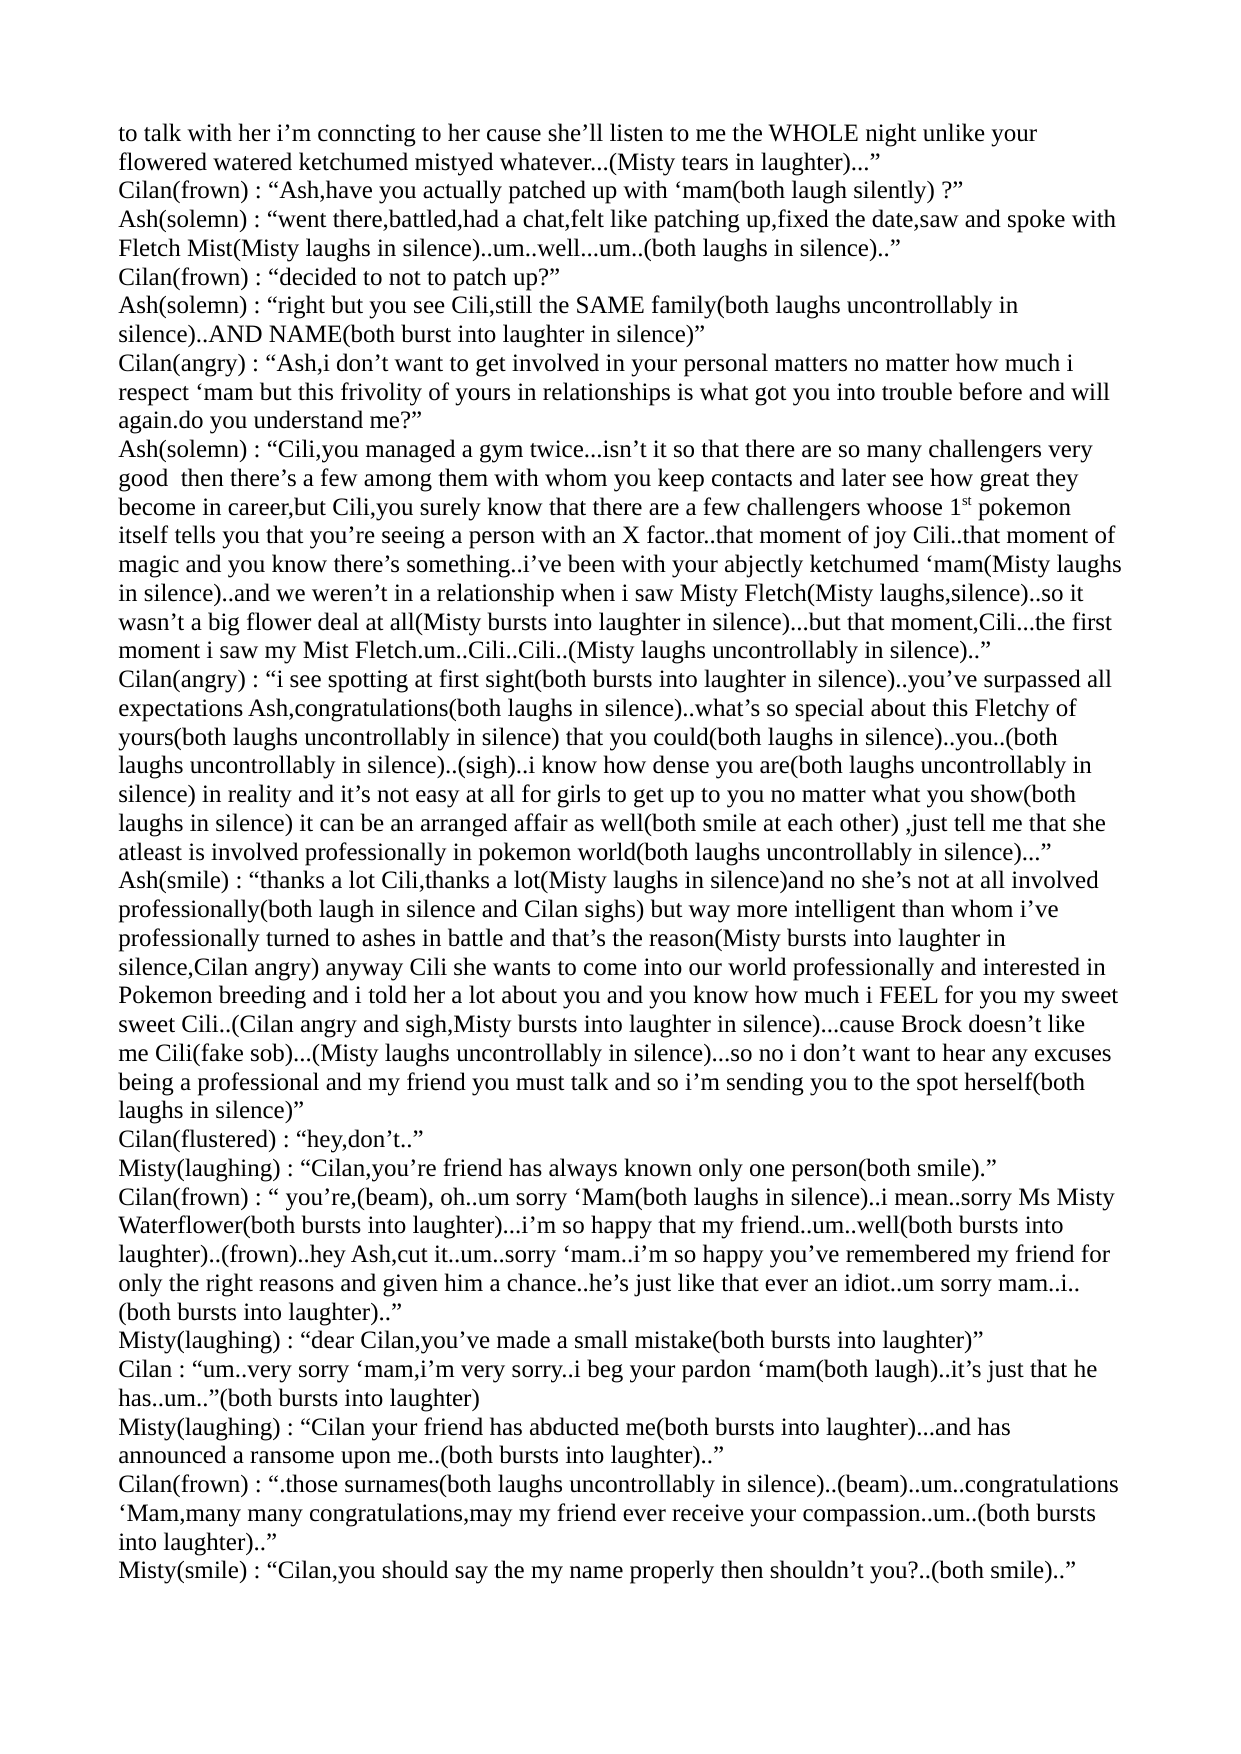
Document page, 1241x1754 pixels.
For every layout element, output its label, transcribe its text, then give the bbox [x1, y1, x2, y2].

text Cilan(frown) : “ you’re,(beam), oh..um sorry ‘Mam(both laughs in silence)..i mean..sorry Ms Misty Waterflower(both bursts into laughter)...i’m so happy that my friend..um..well(both bursts into laughter)..(frown)..hey Ash,cut it..um..sorry ‘mam..i’m so happy you’ve remembered my friend for only the right reasons and given him a chance..he’s just like that ever an idiot..um sorry mam..i..(both bursts into laughter)..” [118, 1182, 1122, 1326]
text Misty(smile) : “Cilan,you should say the my name properly then shouldn’t you?..(both smile)..” [118, 1556, 1122, 1584]
text Cilan(frown) : “Ash,have you actually patched up with ‘mam(both laugh silently) ?” [118, 176, 1122, 204]
text Ash(solemn) : “right but you see Cili,still the SAME family(both laughs uncontrollably in silence)..AND NAME(both burst into laughter in silence)” [118, 291, 1122, 348]
text Cilan(angry) : “Ash,i don’t want to get involved in your personal matters no matter how much i respect ‘mam but this frivolity of yours in relationships is what got you into trouble before and will again.do you understand me?” [118, 348, 1122, 434]
text Misty(laughing) : “Cilan your friend has abducted me(both bursts into laughter)...and has announced a ransome upon me..(both bursts into laughter)..” [118, 1412, 1122, 1469]
text to talk with her i’m conncting to her cause she’ll listen to me the WHOLE night unlike your flowered watered ketchumed mistyed whatever...(Misty tears in laughter)...” [118, 118, 1122, 176]
text Cilan : “um..very sorry ‘mam,i’m very sorry..i beg your pardon ‘mam(both laugh)..it’s just that he has..um..”(both bursts into laughter) [118, 1354, 1122, 1412]
text Cilan(frown) : “decided to not to patch up?” [118, 262, 1122, 291]
text Ash(solemn) : “Cili,you managed a gym twice...isn’t it so that there are so many challengers very good then there’s a few among them with whom you keep contacts and later see how great they become in career,but Cili,you surely know that there are a few challengers whoose 1st pokemon itself tells you that you’re seeing a person with an X factor..that moment of joy Cili..that moment of magic and you know there’s something..i’ve been with your abjectly ketchumed ‘mam(Misty laughs in silence)..and we weren’t in a relationship when i saw Misty Fletch(Misty laughs,silence)..so it wasn’t a big flower deal at all(Misty bursts into laughter in silence)...but that moment,Cili...the first moment i saw my Mist Fletch.um..Cili..Cili..(Misty laughs uncontrollably in silence)..” [118, 434, 1122, 664]
text Misty(laughing) : “Cilan,you’re friend has always known only one person(both smile).” [118, 1153, 1122, 1182]
text Misty(laughing) : “dear Cilan,you’ve made a small mistake(both bursts into laughter)” [118, 1326, 1122, 1354]
text Cilan(frown) : “.those surnames(both laughs uncontrollably in silence)..(beam)..um..congratulations ‘Mam,many many congratulations,may my friend ever receive your compassion..um..(both bursts into laughter)..” [118, 1469, 1122, 1556]
text Cilan(angry) : “i see spotting at first sight(both bursts into laughter in silence)..you’ve surpassed all expectations Ash,congratulations(both laughs in silence)..what’s so special about this Fletchy of yours(both laughs uncontrollably in silence) that you could(both laughs in silence)..you..(both laughs uncontrollably in silence)..(sigh)..i know how dense you are(both laughs uncontrollably in silence) in reality and it’s not easy at all for girls to get up to you no matter what you show(both laughs in silence) it can be an arranged affair as well(both smile at each other) ,just tell me that she atleast is involved professionally in pokemon world(both laughs uncontrollably in silence)...” [118, 664, 1122, 866]
text Ash(solemn) : “went there,battled,had a chat,felt like patching up,fixed the date,saw and spoke with Fletch Mist(Misty laughs in silence)..um..well...um..(both laughs in silence)..” [118, 204, 1122, 262]
text Cilan(flustered) : “hey,don’t..” [118, 1124, 1122, 1153]
text Ash(smile) : “thanks a lot Cili,thanks a lot(Misty laughs in silence)and no she’s not at all involved professionally(both laugh in silence and Cilan sighs) but way more intelligent than whom i’ve professionally turned to ashes in battle and that’s the reason(Misty bursts into laughter in silence,Cilan angry) anyway Cili she wants to come into our world professionally and interested in Pokemon breeding and i told her a lot about you and you know how much i FEEL for you my sweet sweet Cili..(Cilan angry and sigh,Misty bursts into laughter in silence)...cause Brock doesn’t like me Cili(fake sob)...(Misty laughs uncontrollably in silence)...so no i don’t want to hear any excuses being a professional and my friend you must talk and so i’m sending you to the spot herself(both laughs in silence)” [118, 866, 1122, 1124]
